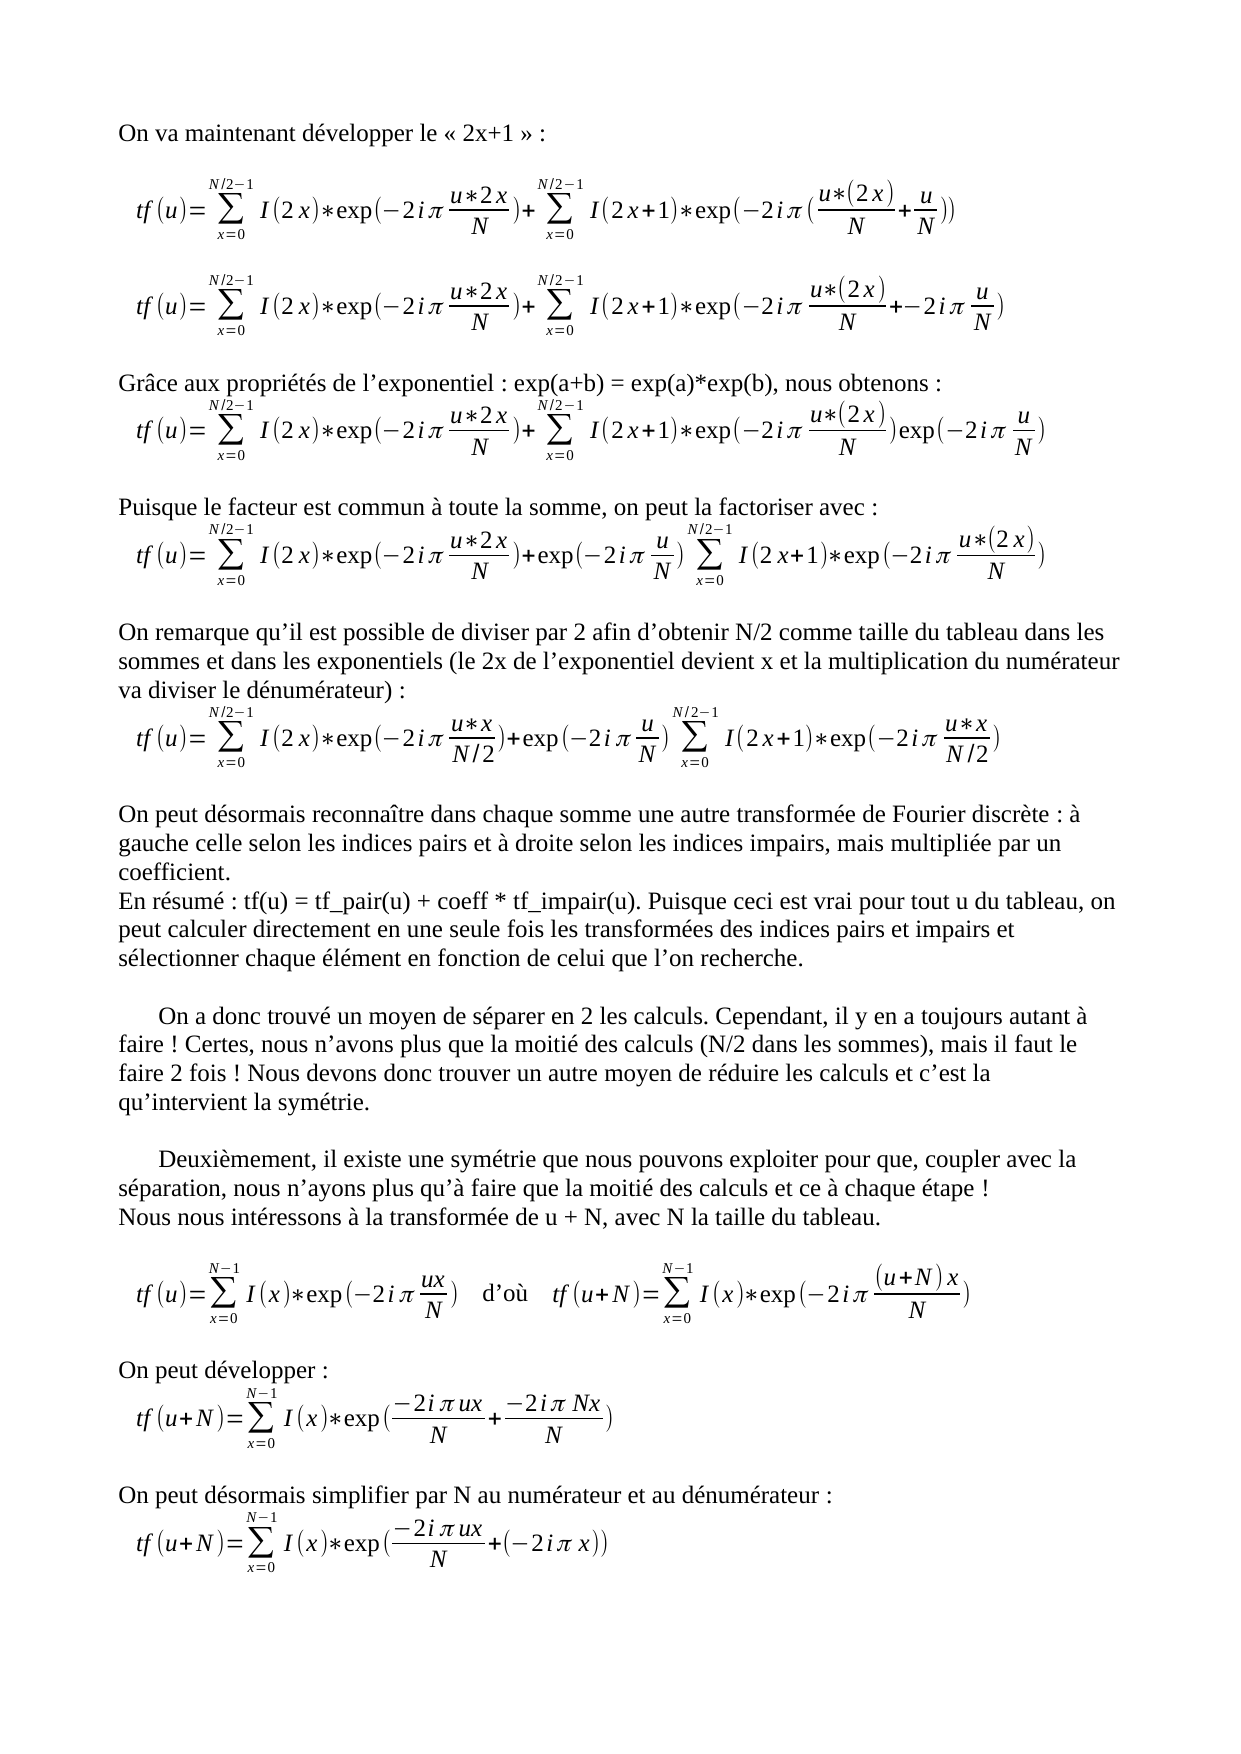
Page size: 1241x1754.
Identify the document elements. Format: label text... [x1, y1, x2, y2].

text On a donc trouvé un moyen de séparer en 2 les calculs. Cependant, il y en a toujours autant à faire ! Certes, nous n’avons plus que la moitié des calculs (N/2 dans les sommes), mais il faut le faire 2 fois ! Nous devons donc trouver un autre moyen de réduire les calculs et c’est la qu’intervient la symétrie. [118, 1001, 1122, 1116]
text Deuxièmement, il existe une symétrie que nous pouvons exploiter pour que, coupler avec la séparation, nous n’ayons plus qu’à faire que la moitié des calculs et ce à chaque étape ! [118, 1144, 1122, 1202]
text On peut désormais simplifier par N au numérateur et au dénumérateur : [118, 1480, 1122, 1509]
text On peut désormais reconnaître dans chaque somme une autre transformée de Fourier discrète : à gauche celle selon les indices pairs et à droite selon les indices impairs, mais multipliée par un coefficient. [118, 799, 1122, 886]
text On peut développer : [118, 1356, 1122, 1384]
text d’où [118, 1259, 1122, 1327]
text Puisque le facteur est commun à toute la somme, on peut la factoriser avec : [118, 492, 1122, 521]
text En résumé : tf(u) = tf_pair(u) + coeff * tf_impair(u). Puisque ceci est vrai pour tout u du tableau, on peut calculer directement en une seule fois les transformées des indices pairs et impairs et sélectionner chaque élément en fonction de celui que l’on recherche. [118, 886, 1122, 972]
text Nous nous intéressons à la transformée de u + N, avec N la taille du tableau. [118, 1202, 1122, 1231]
text On remarque qu’il est possible de diviser par 2 afin d’obtenir N/2 comme taille du tableau dans les sommes et dans les exponentiels (le 2x de l’exponentiel devient x et la multiplication du numérateur va diviser le dénumérateur) : [118, 617, 1122, 703]
text Grâce aux propriétés de l’exponentiel : exp(a+b) = exp(a)*exp(b), nous obtenons : [118, 368, 1122, 396]
text On va maintenant développer le « 2x+1 » : [118, 118, 1122, 147]
